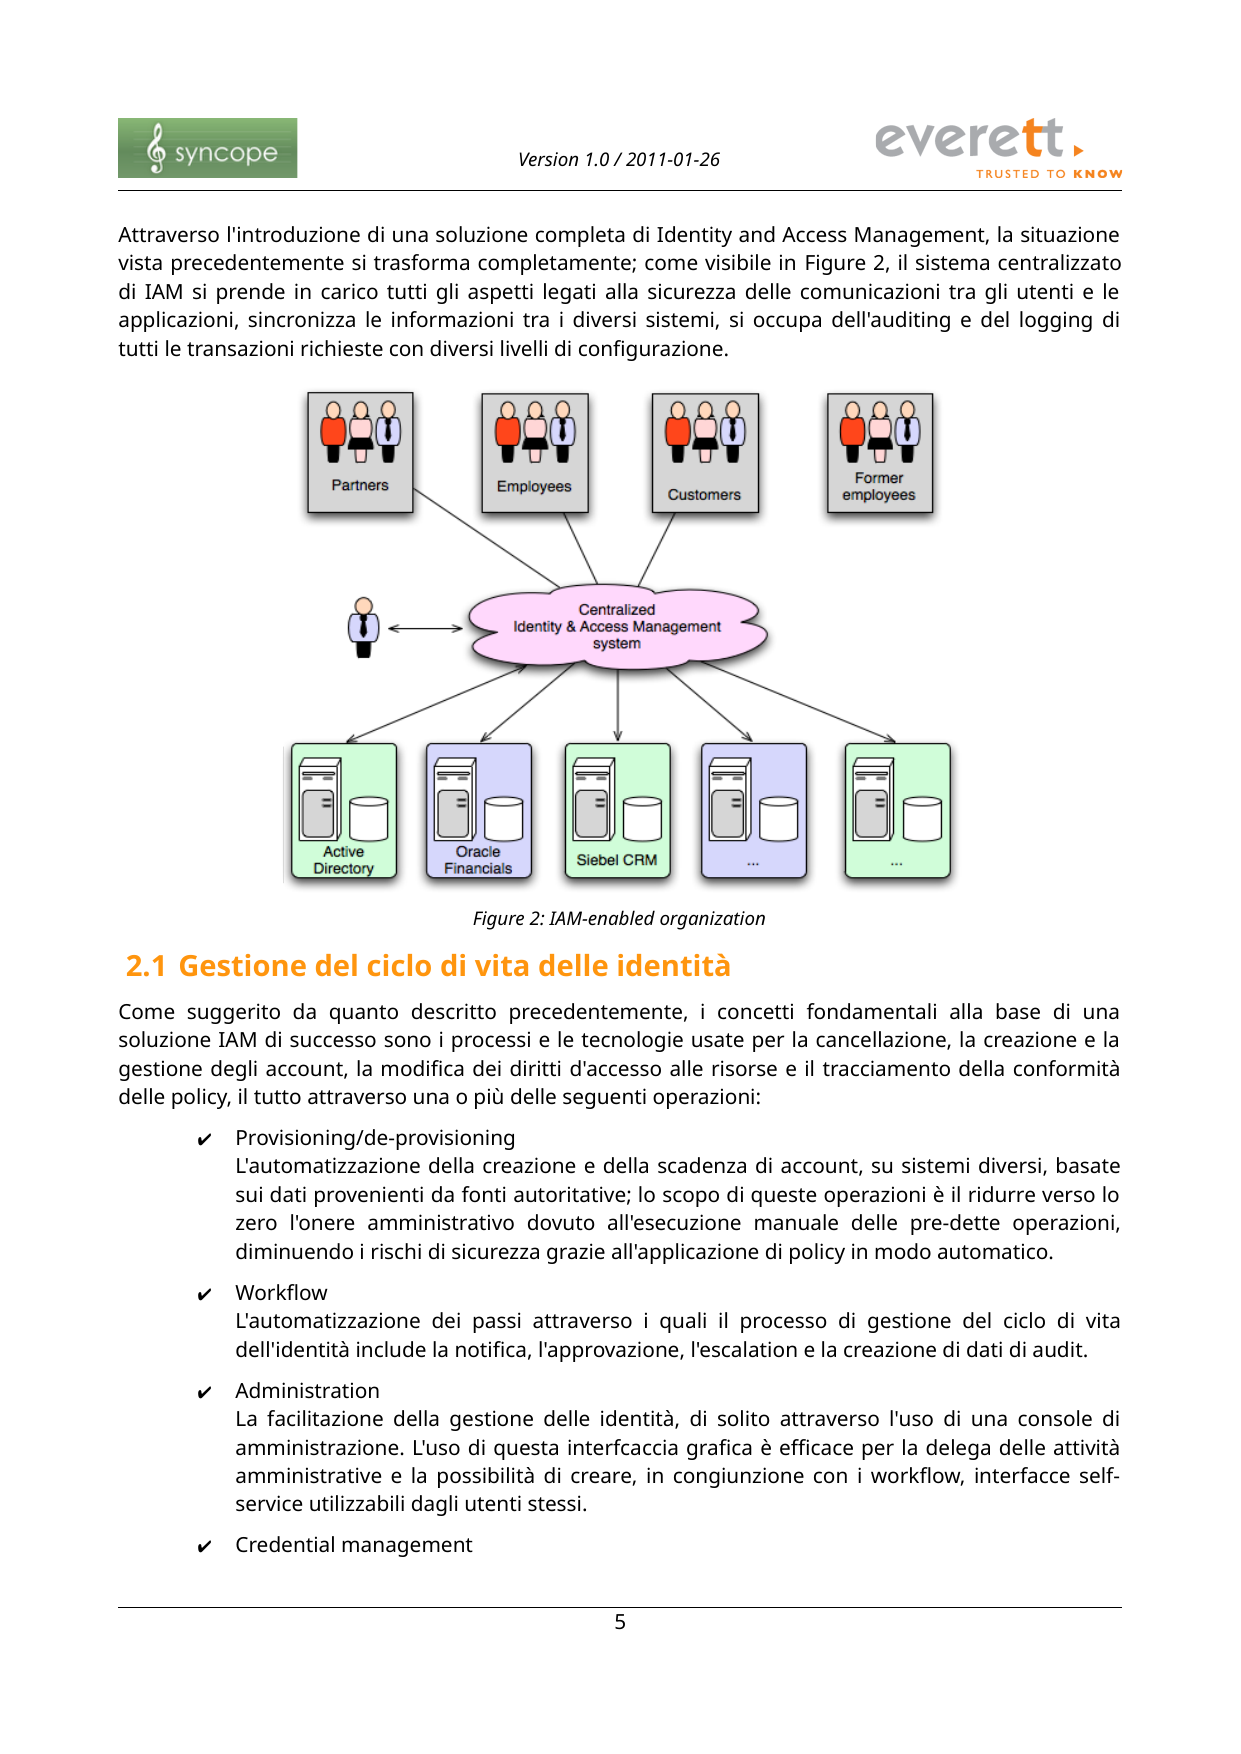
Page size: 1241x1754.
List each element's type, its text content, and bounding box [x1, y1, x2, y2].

text Come suggerito da quanto descritto precedentemente, i concetti fondamentali alla base di una soluzione IAM di successo sono i processi e le tecnologie usate per la cancellazione, la creazione e la gestione degli account, la modifica dei diritti d'accesso alle risorse e il tracciamento della conformità delle policy, il tutto attraverso una o più delle seguenti operazioni: [118, 997, 1122, 1111]
list Provisioning/de-provisioning L'automatizzazione della creazione e della scadenza di account, su sistemi diversi, basate sui dati provenienti da fonti autoritative; lo scopo di queste operazioni è il ridurre verso lo zero l'onere amministrativo dovuto all'esecuzione manuale delle pre-dette operazioni, diminuendo i rischi di sicurezza grazie all'applicazione di policy in modo automatico. [198, 1123, 1122, 1265]
text Figure 2: IAM-enabled organization [266, 906, 974, 931]
picture [118, 118, 298, 178]
subtitle Gestione del ciclo di vita delle identità [118, 906, 1122, 984]
text Attraverso l'introduzione di una soluzione completa di Identity and Access Management, la situazione vista precedentemente si trasforma completamente; come visibile in Figure 2, il sistema centralizzato di IAM si prende in carico tutti gli aspetti legati alla sicurezza delle comunicazioni tra gli utenti e le applicazioni, sincronizza le informazioni tra i diversi sistemi, si occupa dell'auditing e del logging di tutti le transazioni richieste con diversi livelli di configurazione. [118, 220, 1122, 362]
list Workflow L'automatizzazione dei passi attraverso i quali il processo di gestione del ciclo di vita dell'identità include la notifica, l'approvazione, l'escalation e la creazione di dati di audit. [198, 1278, 1122, 1363]
list Administration La facilitazione della gestione delle identità, di solito attraverso l'uso di una console di amministrazione. L'uso di questa interfcaccia grafica è efficace per la delega delle attività amministrative e la possibilità di creare, in congiunzione con i workflow, interfacce self-service utilizzabili dagli utenti stessi. [198, 1376, 1122, 1518]
list Credential management [198, 1530, 1122, 1559]
picture [875, 118, 1123, 178]
picture [266, 373, 975, 906]
